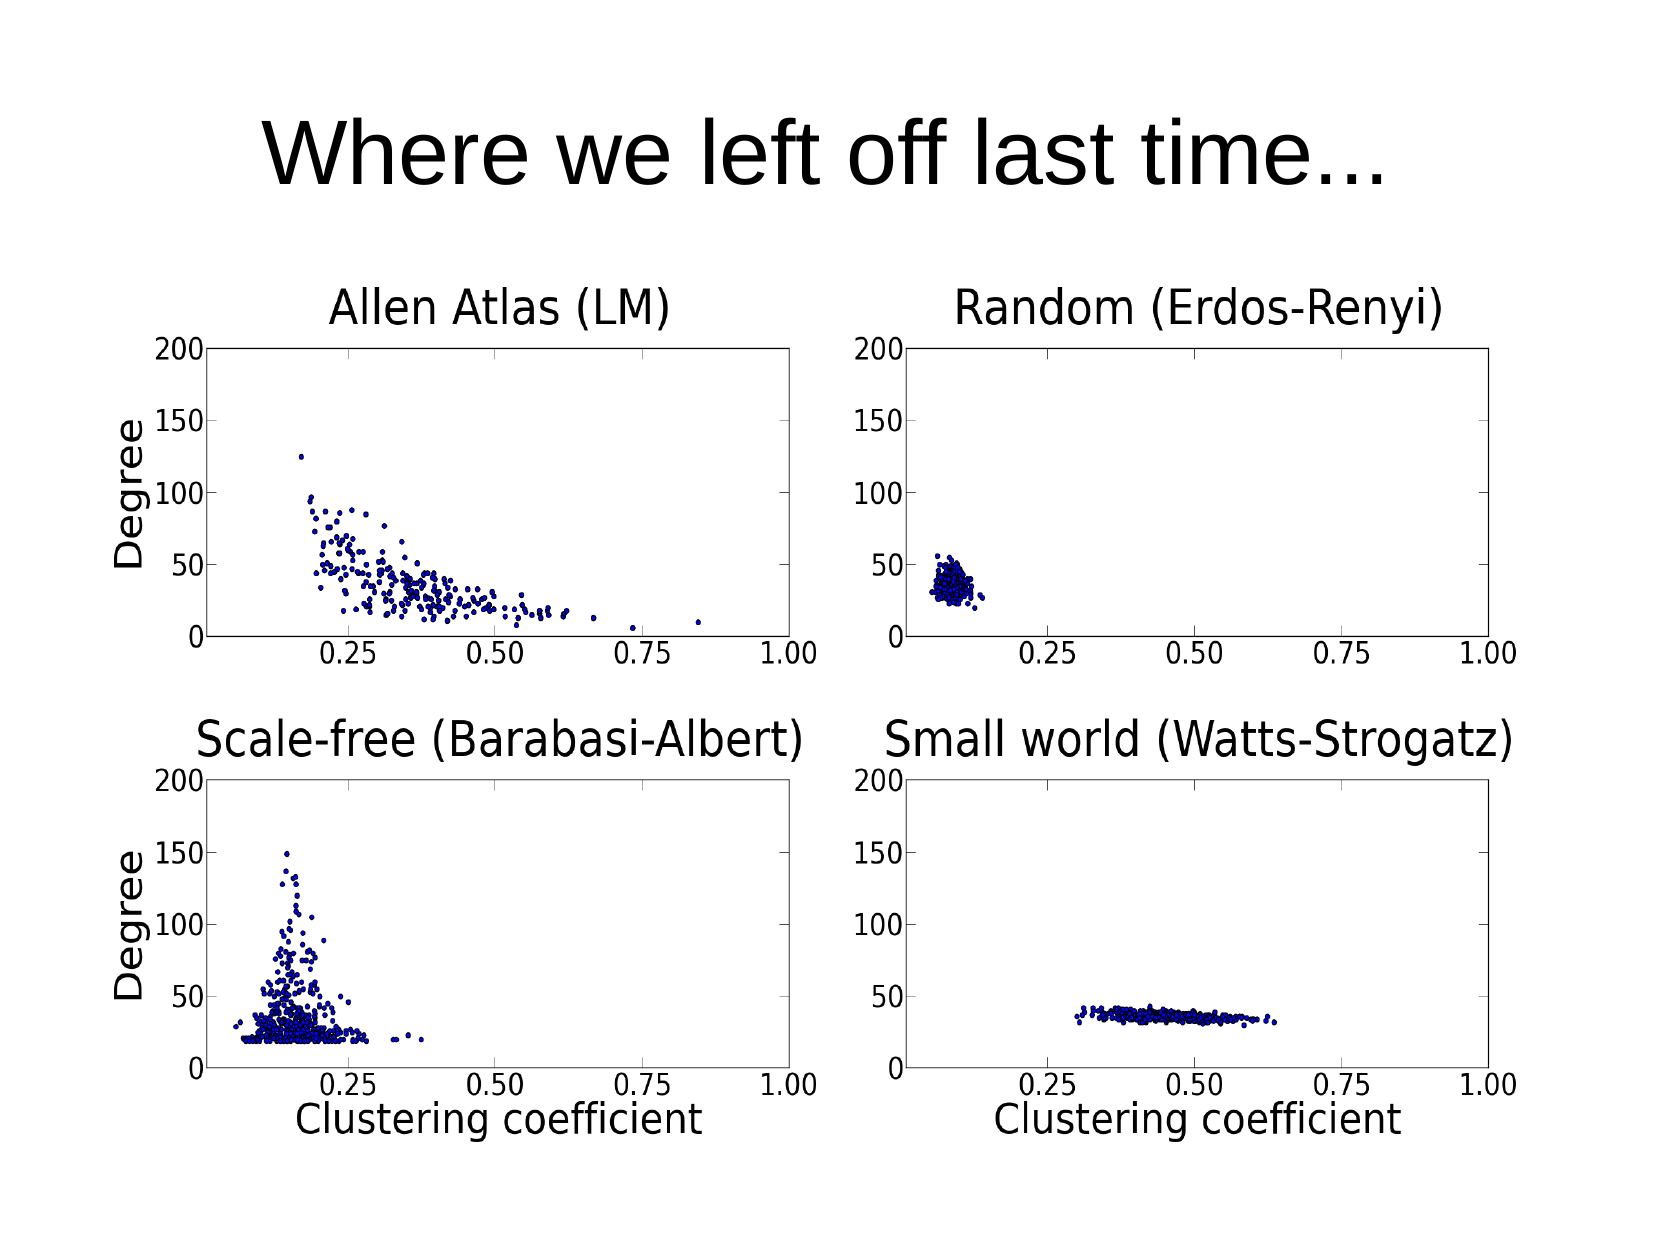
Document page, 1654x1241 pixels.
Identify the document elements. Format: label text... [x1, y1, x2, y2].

picture [0, 259, 1654, 1158]
title Where we left off last time... [82, 49, 1571, 257]
